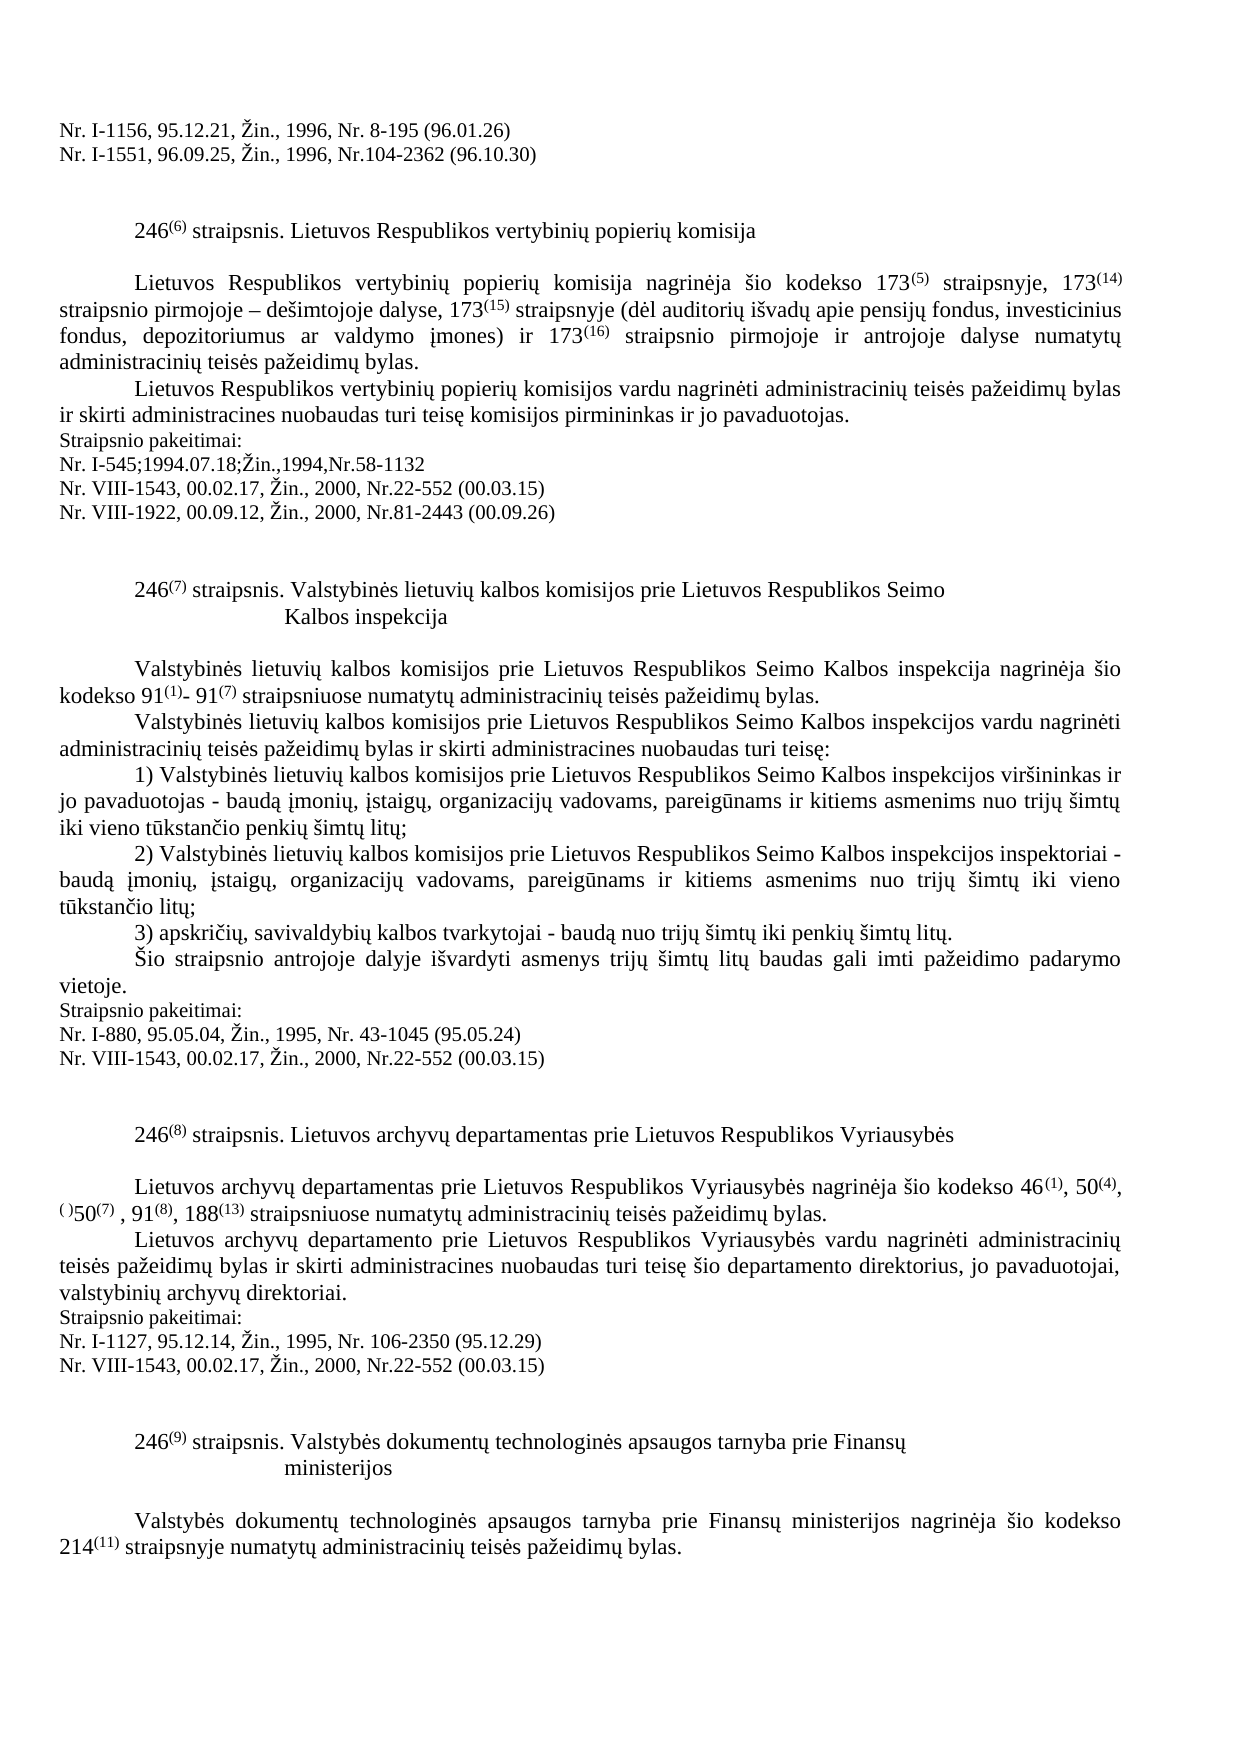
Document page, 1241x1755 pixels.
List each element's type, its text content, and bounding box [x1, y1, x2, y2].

text Nr. I-1127, 95.12.14, Žin., 1995, Nr. 106-2350 (95.12.29) [59, 1329, 1122, 1353]
text Nr. I-1156, 95.12.21, Žin., 1996, Nr. 8-195 (96.01.26) [59, 118, 1122, 142]
text 1) Valstybinės lietuvių kalbos komisijos prie Lietuvos Respublikos Seimo Kalbos inspekcijos viršininkas ir jo pavaduotojas - baudą įmonių, įstaigų, organizacijų vadovams, pareigūnams ir kitiems asmenims nuo trijų šimtų iki vieno tūkstančio penkių šimtų litų; [59, 761, 1122, 840]
text Lietuvos Respublikos vertybinių popierių komisijos vardu nagrinėti administracinių teisės pažeidimų bylas ir skirti administracines nuobaudas turi teisę komisijos pirmininkas ir jo pavaduotojas. [59, 375, 1122, 427]
text Nr. I-880, 95.05.04, Žin., 1995, Nr. 43-1045 (95.05.24) [59, 1022, 1122, 1046]
text ministerijos [209, 1454, 1122, 1481]
text Valstybės dokumentų technologinės apsaugos tarnyba prie Finansų ministerijos nagrinėja šio kodekso 214(11) straipsnyje numatytų administracinių teisės pažeidimų bylas. [59, 1507, 1122, 1559]
text 246(8) straipsnis. Lietuvos archyvų departamentas prie Lietuvos Respublikos Vyriausybės [59, 1121, 1122, 1147]
text Valstybinės lietuvių kalbos komisijos prie Lietuvos Respublikos Seimo Kalbos inspekcijos vardu nagrinėti administracinių teisės pažeidimų bylas ir skirti administracines nuobaudas turi teisę: [59, 708, 1122, 761]
text Nr. VIII-1543, 00.02.17, Žin., 2000, Nr.22-552 (00.03.15) [59, 1353, 1122, 1377]
text Lietuvos archyvų departamentas prie Lietuvos Respublikos Vyriausybės nagrinėja šio kodekso 46(1), 50(4),( )50(7) , 91(8), 188(13) straipsniuose numatytų administracinių teisės pažeidimų bylas. [59, 1173, 1122, 1226]
text Lietuvos Respublikos vertybinių popierių komisija nagrinėja šio kodekso 173(5) straipsnyje, 173(14) straipsnio pirmojoje – dešimtojoje dalyse, 173(15) straipsnyje (dėl auditorių išvadų apie pensijų fondus, investicinius fondus, depozitoriumus ar valdymo įmones) ir 173(16) straipsnio pirmojoje ir antrojoje dalyse numatytų administracinių teisės pažeidimų bylas. [59, 269, 1122, 375]
text 2) Valstybinės lietuvių kalbos komisijos prie Lietuvos Respublikos Seimo Kalbos inspekcijos inspektoriai - baudą įmonių, įstaigų, organizacijų vadovams, pareigūnams ir kitiems asmenims nuo trijų šimtų iki vieno tūkstančio litų; [59, 840, 1122, 919]
text Nr. VIII-1543, 00.02.17, Žin., 2000, Nr.22-552 (00.03.15) [59, 476, 1122, 500]
text 246(6) straipsnis. Lietuvos Respublikos vertybinių popierių komisija [59, 217, 1122, 243]
text Nr. I-1551, 96.09.25, Žin., 1996, Nr.104-2362 (96.10.30) [59, 142, 1122, 166]
text Valstybinės lietuvių kalbos komisijos prie Lietuvos Respublikos Seimo Kalbos inspekcija nagrinėja šio kodekso 91(1)- 91(7) straipsniuose numatytų administracinių teisės pažeidimų bylas. [59, 656, 1122, 708]
text 246(9) straipsnis. Valstybės dokumentų technologinės apsaugos tarnyba prie Finansų [59, 1428, 1122, 1454]
text Lietuvos archyvų departamento prie Lietuvos Respublikos Vyriausybės vardu nagrinėti administracinių teisės pažeidimų bylas ir skirti administracines nuobaudas turi teisę šio departamento direktorius, jo pavaduotojai, valstybinių archyvų direktoriai. [59, 1226, 1122, 1305]
text Straipsnio pakeitimai: [59, 998, 1122, 1022]
text Kalbos inspekcija [209, 603, 1122, 629]
text Nr. I-545;1994.07.18;Žin.,1994,Nr.58-1132 [59, 452, 1122, 476]
text Nr. VIII-1922, 00.09.12, Žin., 2000, Nr.81-2443 (00.09.26) [59, 500, 1122, 524]
text Šio straipsnio antrojoje dalyje išvardyti asmenys trijų šimtų litų baudas gali imti pažeidimo padarymo vietoje. [59, 945, 1122, 998]
text 246(7) straipsnis. Valstybinės lietuvių kalbos komisijos prie Lietuvos Respublikos Seimo [59, 576, 1122, 603]
text 3) apskričių, savivaldybių kalbos tvarkytojai - baudą nuo trijų šimtų iki penkių šimtų litų. [59, 919, 1122, 945]
text Nr. VIII-1543, 00.02.17, Žin., 2000, Nr.22-552 (00.03.15) [59, 1046, 1122, 1070]
text Straipsnio pakeitimai: [59, 427, 1122, 452]
text Straipsnio pakeitimai: [59, 1305, 1122, 1329]
